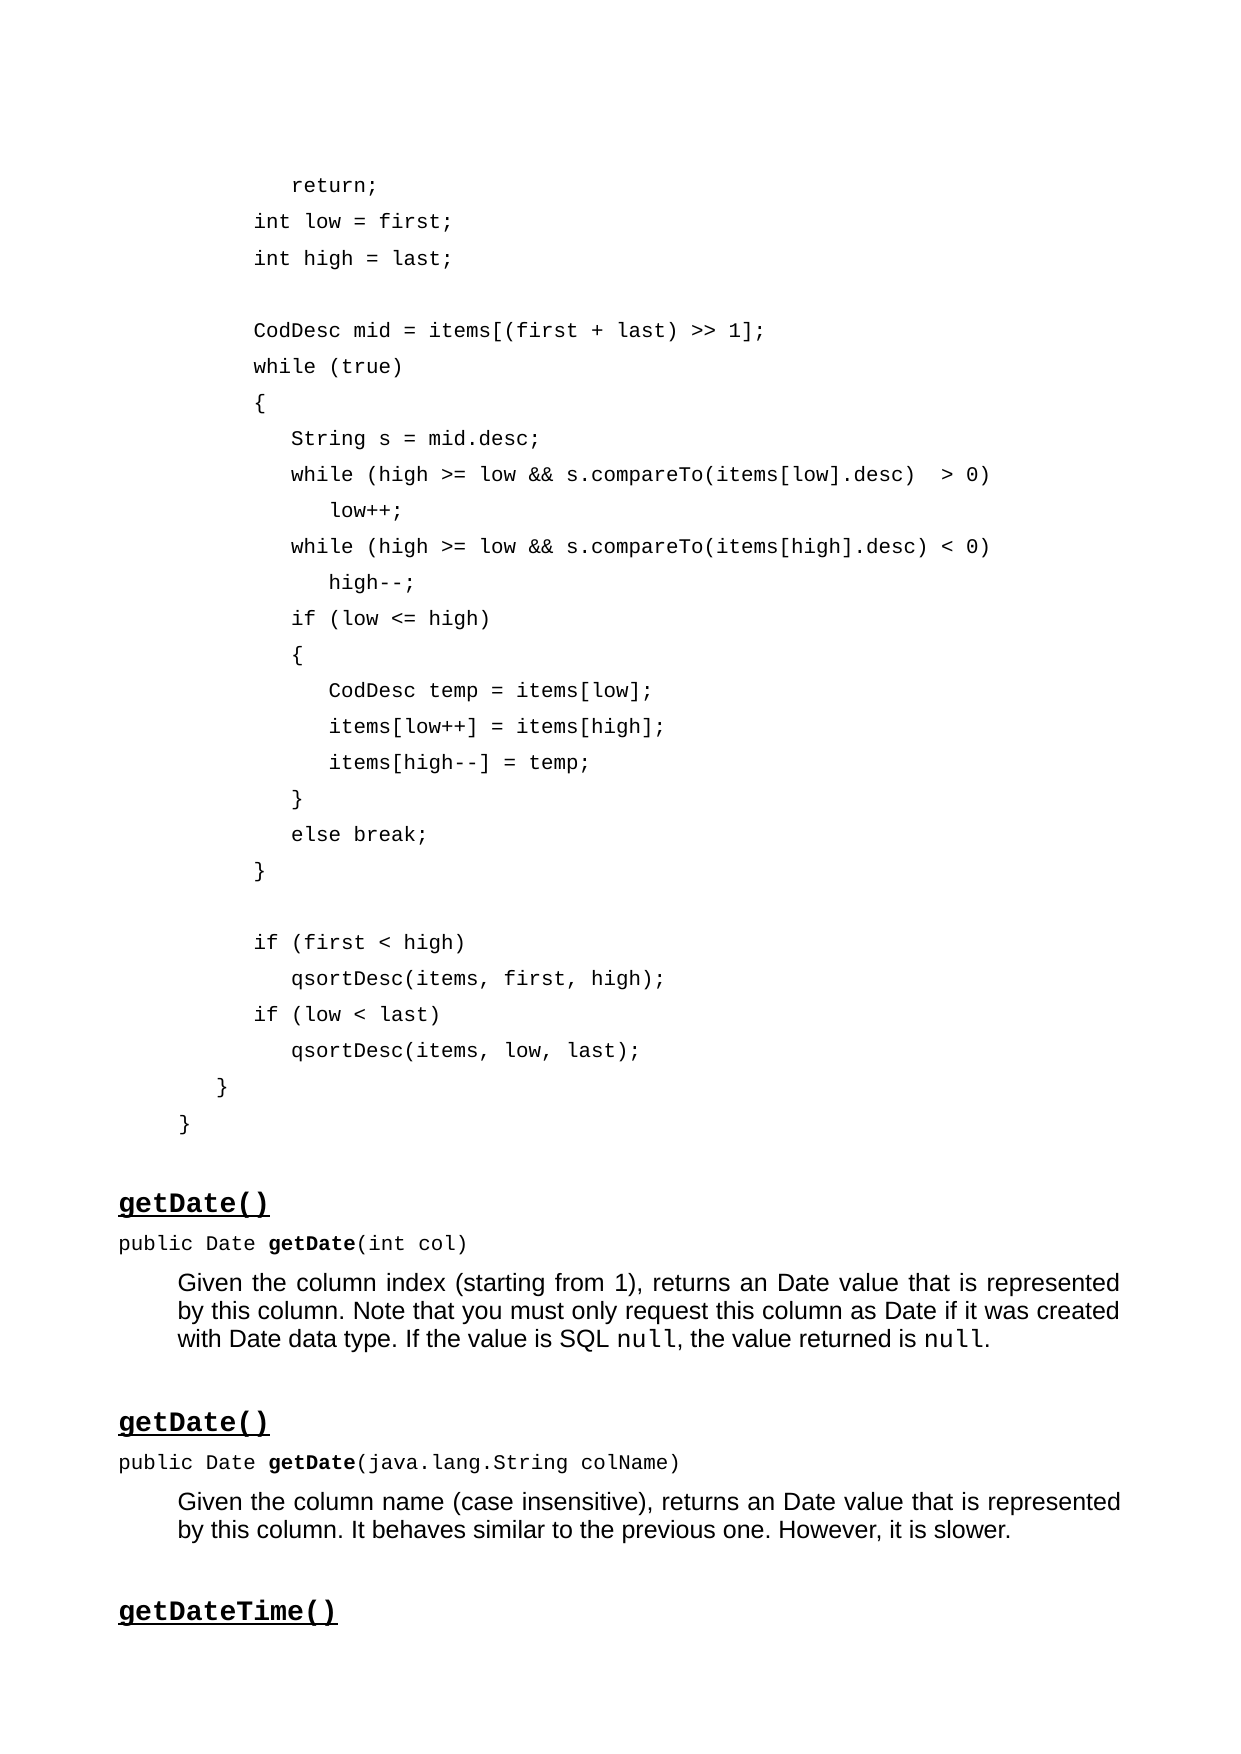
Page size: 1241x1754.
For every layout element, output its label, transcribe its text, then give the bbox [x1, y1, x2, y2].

list low++; [177, 500, 1122, 523]
list while (true) [177, 356, 1122, 379]
list int low = first; [177, 212, 1122, 235]
list if (first < high) [177, 932, 1122, 956]
list Given the column name (case insensitive), returns an Date value that is represented by this column. It behaves similar to the previous one. However, it is slower. [177, 1488, 1122, 1544]
list } [177, 860, 1122, 884]
list Given the column index (starting from 1), returns an Date value that is represented by this column. Note that you must only request this column as Date if it was created with Date data type. If the value is SQL null, the value returned is null. [177, 1269, 1122, 1355]
list } [177, 1077, 1122, 1100]
list return; [177, 176, 1122, 199]
list int high = last; [177, 248, 1122, 271]
list { [177, 644, 1122, 668]
list String s = mid.desc; [177, 428, 1122, 451]
list while (high >= low && s.compareTo(items[high].desc) < 0) [177, 536, 1122, 559]
list qsortDesc(items, low, last); [177, 1041, 1122, 1064]
text public Date getDate(java.lang.String colName) [118, 1452, 1122, 1476]
list CodDesc mid = items[(first + last) >> 1]; [177, 320, 1122, 343]
list } [177, 1113, 1122, 1136]
list CodDesc temp = items[low]; [177, 680, 1122, 704]
list items[low++] = items[high]; [177, 716, 1122, 740]
list else break; [177, 824, 1122, 848]
list items[high--] = temp; [177, 752, 1122, 776]
list if (low < last) [177, 1004, 1122, 1028]
text public Date getDate(int col) [118, 1233, 1122, 1257]
list { [177, 392, 1122, 415]
subtitle getDate() [118, 1408, 1122, 1440]
list if (low <= high) [177, 608, 1122, 632]
list while (high >= low && s.compareTo(items[low].desc) > 0) [177, 464, 1122, 487]
list } [177, 788, 1122, 812]
list qsortDesc(items, first, high); [177, 968, 1122, 992]
subtitle getDateTime() [118, 1597, 1122, 1629]
subtitle getDate() [118, 1189, 1122, 1221]
list high--; [177, 572, 1122, 596]
